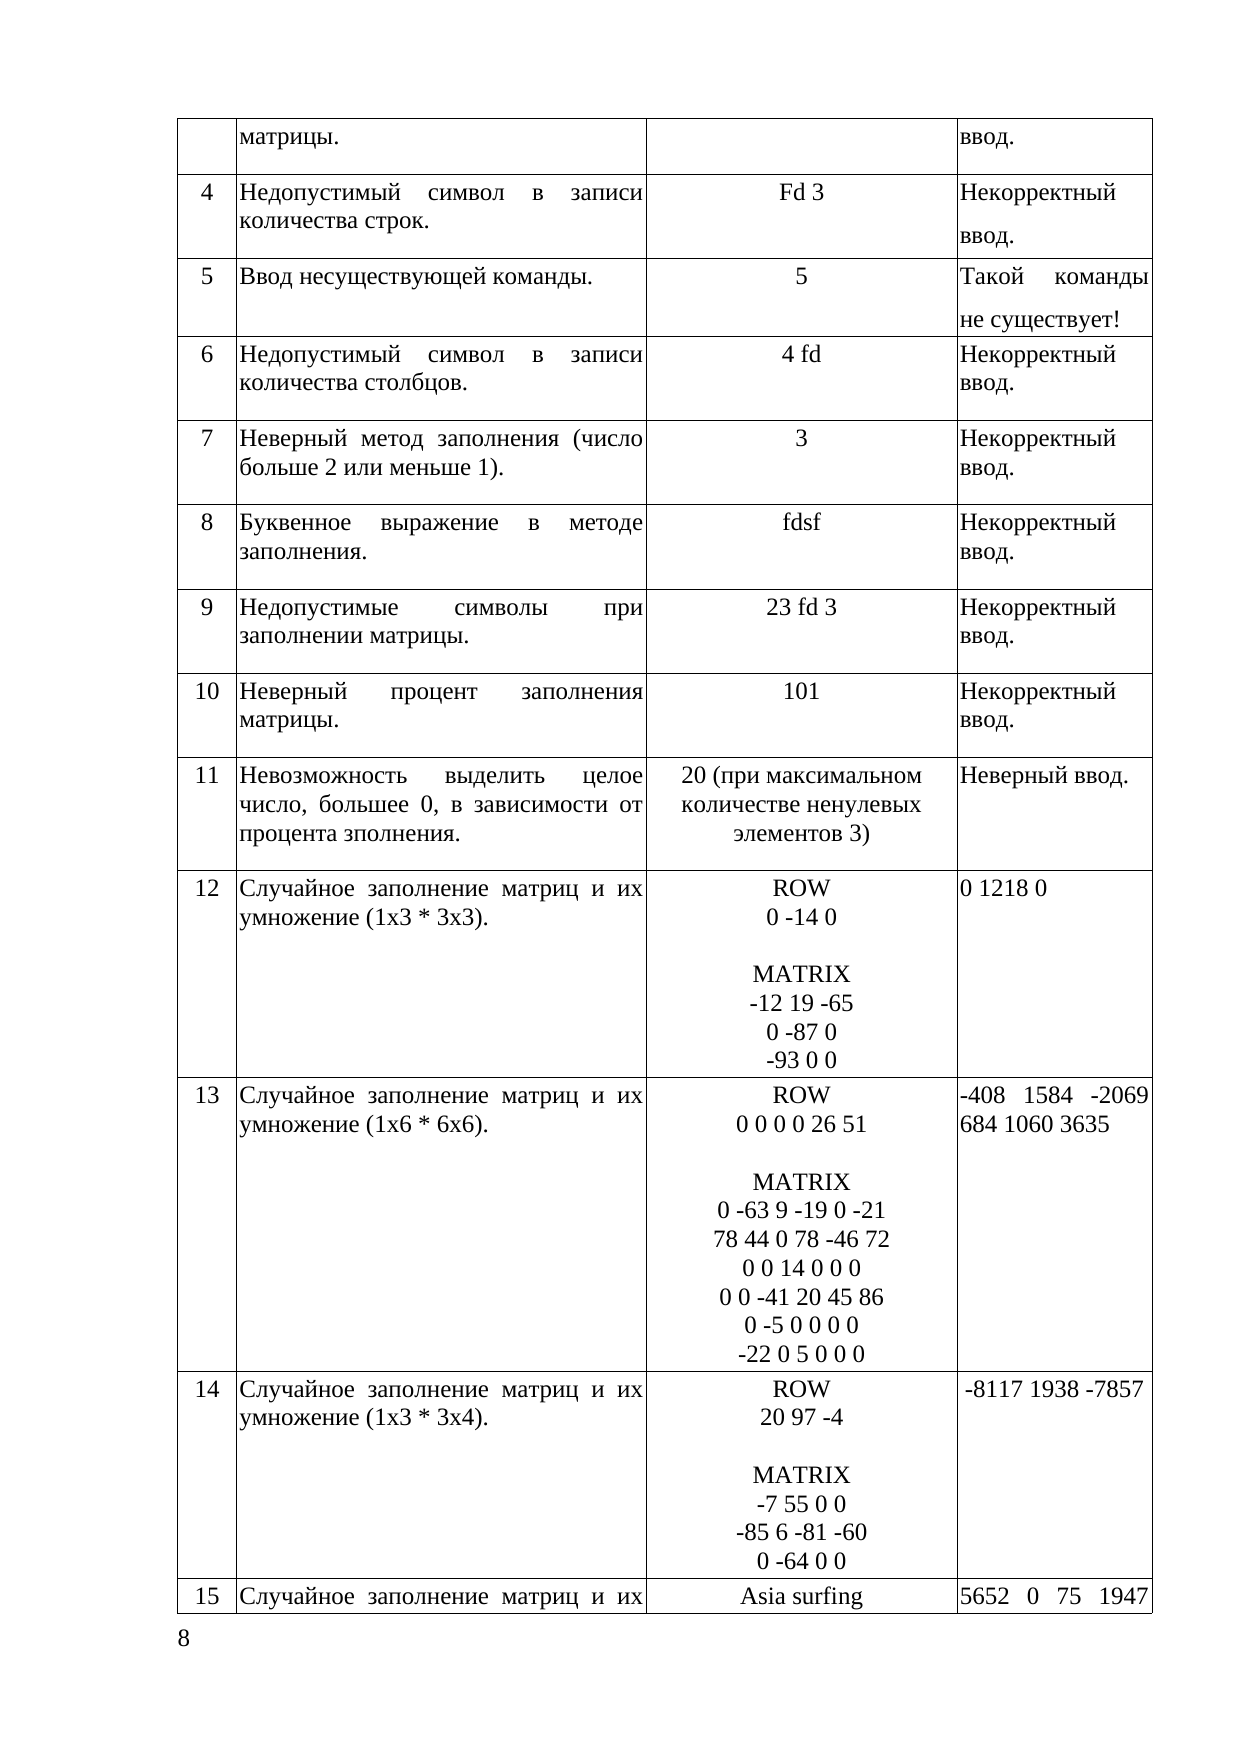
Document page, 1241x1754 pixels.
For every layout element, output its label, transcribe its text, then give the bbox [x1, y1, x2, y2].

table_cell 8 [178, 505, 236, 588]
table_cell 0 1218 0 [958, 871, 1152, 1077]
table_cell 20 (при максимальном количестве ненулевых элементов 3) [647, 758, 957, 870]
table_cell Буквенное выражение в методе заполнения. [237, 505, 646, 588]
table_cell Неверный метод заполнения (число больше 2 или меньше 1). [237, 421, 646, 504]
table_cell Некорректный ввод. [958, 337, 1152, 420]
table_cell 23 fd 3 [647, 590, 957, 673]
table_cell Ввод несуществующей команды. [237, 259, 646, 336]
table_cell 10 [178, 674, 236, 757]
table_cell Неверный процент заполнения матрицы. [237, 674, 646, 757]
table_cell fdsf [647, 505, 957, 588]
table_cell Случайное заполнение матриц и их умножение (1х6 * 6х6). [237, 1078, 646, 1371]
table_cell Неверный ввод. [958, 758, 1152, 870]
table_cell 12 [178, 871, 236, 1077]
table_cell Некорректный ввод. [958, 505, 1152, 588]
table_cell Недопустимые символы при заполнении матрицы. [237, 590, 646, 673]
table_cell -8117 1938 -7857 [958, 1372, 1152, 1578]
table_cell 3 [647, 421, 957, 504]
table_cell 13 [178, 1078, 236, 1371]
table_cell 4 [178, 175, 236, 258]
table_cell Fd 3 [647, 175, 957, 258]
table_cell 6 [178, 337, 236, 420]
table_cell Asia surfing [647, 1579, 957, 1613]
table_cell 101 [647, 674, 957, 757]
table_cell -408 1584 -2069 684 1060 3635 [958, 1078, 1152, 1371]
table_cell Некорректный ввод. [958, 674, 1152, 757]
table_cell [647, 119, 957, 174]
table_cell Недопустимый символ в записи количества строк. [237, 175, 646, 258]
table_cell ROW 20 97 -4 MATRIX -7 55 0 0 -85 6 -81 -60 0 -64 0 0 [647, 1372, 957, 1578]
table_cell Некорректный ввод. [958, 590, 1152, 673]
table_cell 5 [178, 259, 236, 336]
table_cell 5652 0 75 1947 [958, 1579, 1152, 1613]
table_cell Случайное заполнение матриц и их [237, 1579, 646, 1613]
table_cell ROW 0 0 0 0 26 51 MATRIX 0 -63 9 -19 0 -21 78 44 0 78 -46 72 0 0 14 0 0 0 0 0 -41 20 45 86 0 -5 0 0 0 0 -22 0 5 0 0 0 [647, 1078, 957, 1371]
table_cell 7 [178, 421, 236, 504]
table_cell 11 [178, 758, 236, 870]
table_cell 5 [647, 259, 957, 336]
table_cell Некорректный ввод. [958, 421, 1152, 504]
table_cell [178, 119, 236, 174]
table_cell Случайное заполнение матриц и их умножение (1х3 * 3х3). [237, 871, 646, 1077]
table_cell Недопустимый символ в записи количества столбцов. [237, 337, 646, 420]
table_cell Невозможность выделить целое число, большее 0, в зависимости от процента зполнения. [237, 758, 646, 870]
table_cell Некорректный ввод. [958, 175, 1152, 258]
table_cell 4 fd [647, 337, 957, 420]
table_cell 14 [178, 1372, 236, 1578]
table_cell 9 [178, 590, 236, 673]
table_cell Такой команды не существует! [958, 259, 1152, 336]
table_cell ввод. [958, 119, 1152, 174]
table_cell матрицы. [237, 119, 646, 174]
table_cell 15 [178, 1579, 236, 1613]
table_cell ROW 0 -14 0 MATRIX -12 19 -65 0 -87 0 -93 0 0 [647, 871, 957, 1077]
table_cell Случайное заполнение матриц и их умножение (1х3 * 3х4). [237, 1372, 646, 1578]
